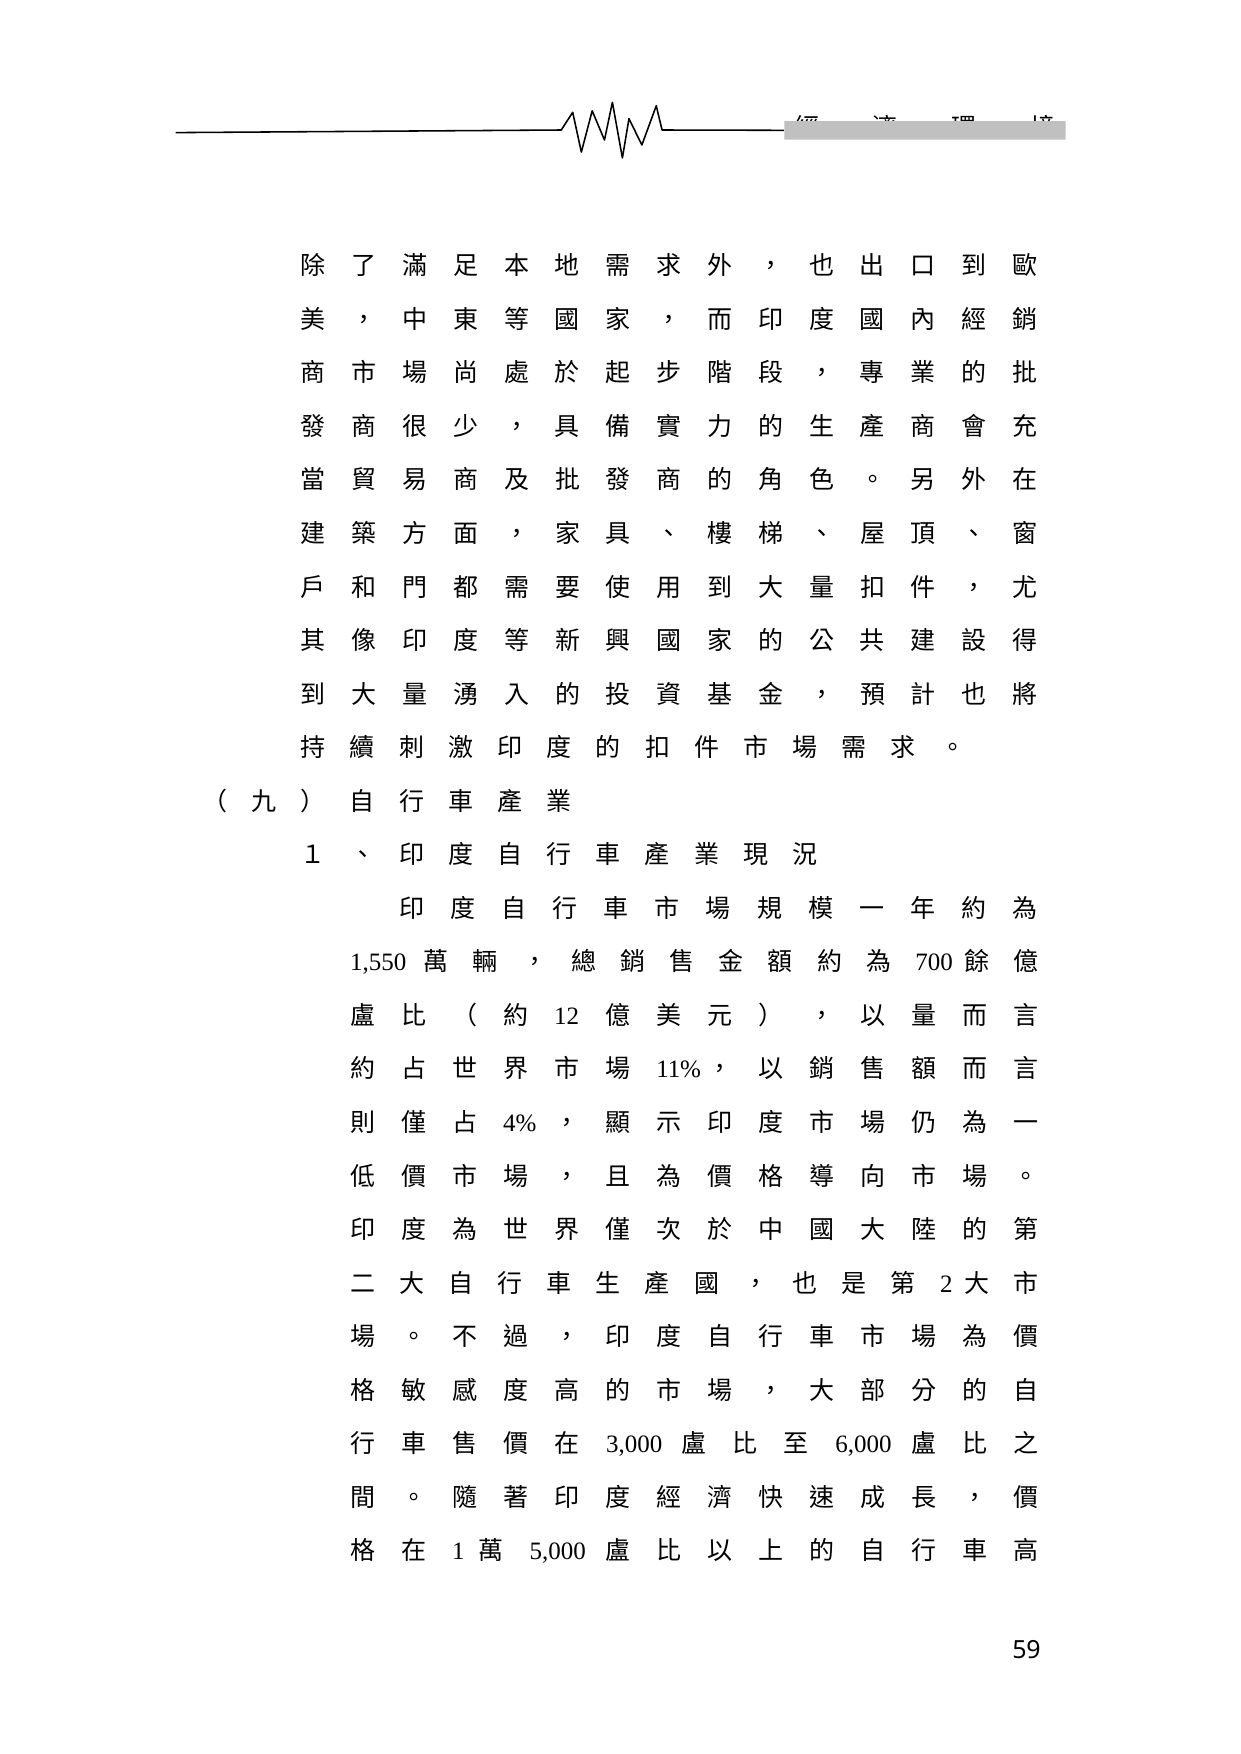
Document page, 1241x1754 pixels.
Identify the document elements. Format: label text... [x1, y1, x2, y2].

text １、印度自行車產業現況 [276, 826, 1063, 880]
text 除了滿足本地需求外，也出口到歐美，中東等國家，而印度國內經銷商市場尚處於起步階段，專業的批發商很少，具備實力的生產商會充當貿易商及批發商的角色。另外在建築方面，家具、樓梯、屋頂、窗戶和門都需要使用到大量扣件，尤其像印度等新興國家的公共建設得到大量湧入的投資基金，預計也將持續刺激印度的扣件市場需求。 [276, 237, 1063, 773]
text （九）自行車產業 [202, 773, 1063, 826]
text 印度自行車市場規模一年約為1,550萬輛，總銷售金額約為700餘億盧比（約12億美元），以量而言約占世界市場11%，以銷售額而言則僅占4%，顯示印度市場仍為一低價市場，且為價格導向市場。印度為世界僅次於中國大陸的第二大自行車生產國，也是第2大市場。不過，印度自行車市場為價格敏感度高的市場，大部分的自行車售價在3,000盧比至6,000盧比之間。隨著印度經濟快速成長，價格在1萬5,000盧比以上的自行車高 [325, 880, 1063, 1576]
